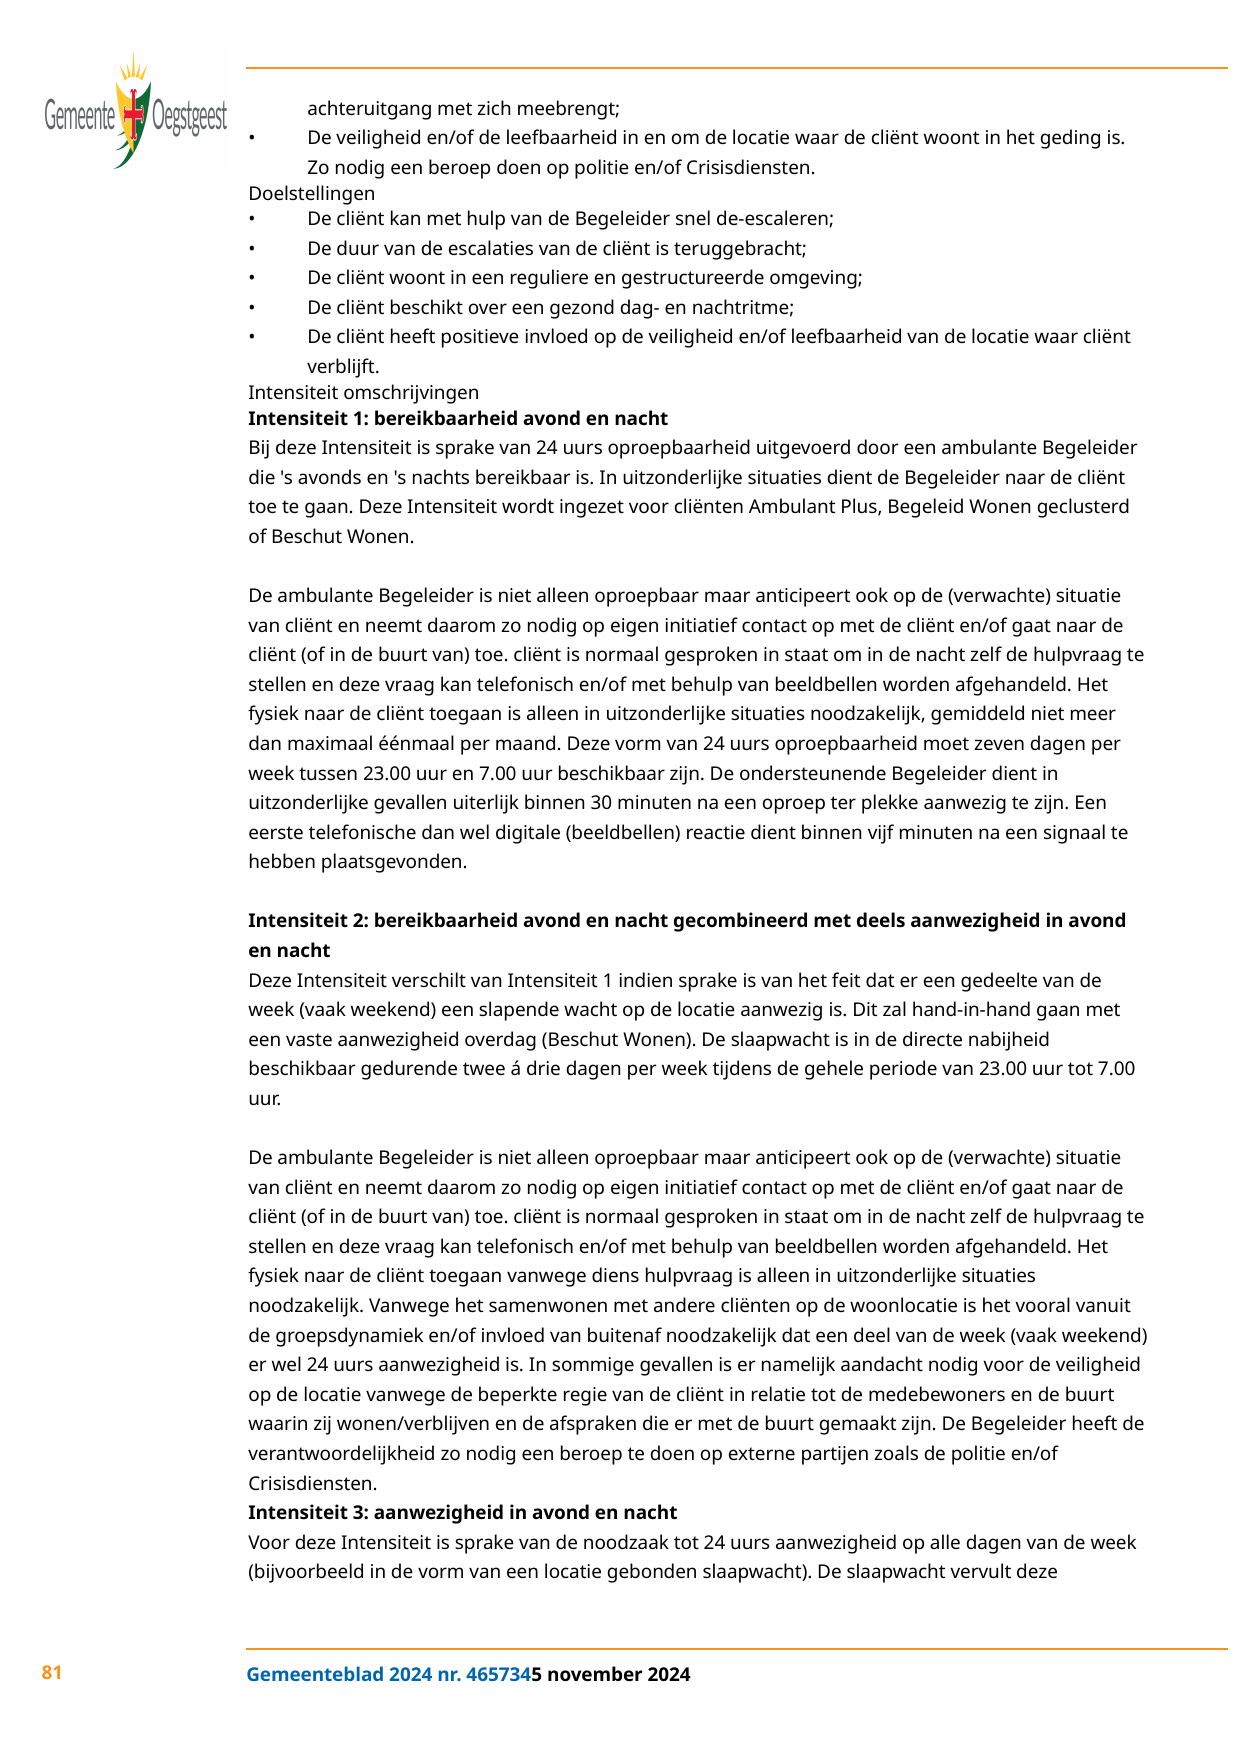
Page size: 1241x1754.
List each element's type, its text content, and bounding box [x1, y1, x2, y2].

table_cell De cliënt kan met hulp van de Begeleider snel de-escaleren; De duur van de escalaties van de cliënt is teruggebracht; De cliënt woont in een reguliere en gestructureerde omgeving; De cliënt beschikt over een gezond dag- en nachtritme; De cliënt heeft positieve invloed op de veiligheid en/of leefbaarheid van de locatie waar cliënt verblijft. [248, 205, 1152, 379]
table_cell Intensiteit omschrijvingen [248, 379, 1152, 405]
table_cell Doelstellingen [248, 180, 1152, 205]
picture [41, 47, 231, 172]
table_cell achteruitgang met zich meebrengt; De veiligheid en/of de leefbaarheid in en om de locatie waar de cliënt woont in het geding is. Zo nodig een beroep doen op politie en/of Crisisdiensten. [248, 95, 1152, 180]
table_cell Intensiteit 1: bereikbaarheid avond en nacht Bij deze Intensiteit is sprake van 24 uurs oproepbaarheid uitgevoerd door een ambulante Begeleider die 's avonds en 's nachts bereikbaar is. In uitzonderlijke situaties dient de Begeleider naar de cliënt toe te gaan. Deze Intensiteit wordt ingezet voor cliënten Ambulant Plus, Begeleid Wonen geclusterd of Beschut Wonen. De ambulante Begeleider is niet alleen oproepbaar maar anticipeert ook op de (verwachte) situatie van cliënt en neemt daarom zo nodig op eigen initiatief contact op met de cliënt en/of gaat naar de cliënt (of in de buurt van) toe. cliënt is normaal gesproken in staat om in de nacht zelf de hulpvraag te stellen en deze vraag kan telefonisch en/of met behulp van beeldbellen worden afgehandeld. Het fysiek naar de cliënt toegaan is alleen in uitzonderlijke situaties noodzakelijk, gemiddeld niet meer dan maximaal éénmaal per maand. Deze vorm van 24 uurs oproepbaarheid moet zeven dagen per week tussen 23.00 uur en 7.00 uur beschikbaar zijn. De ondersteunende Begeleider dient in uitzonderlijke gevallen uiterlijk binnen 30 minuten na een oproep ter plekke aanwezig te zijn. Een eerste telefonische dan wel digitale (beeldbellen) reactie dient binnen vijf minuten na een signaal te hebben plaatsgevonden. Intensiteit 2: bereikbaarheid avond en nacht gecombineerd met deels aanwezigheid in avond en nacht Deze Intensiteit verschilt van Intensiteit 1 indien sprake is van het feit dat er een gedeelte van de week (vaak weekend) een slapende wacht op de locatie aanwezig is. Dit zal hand-in-hand gaan met een vaste aanwezigheid overdag (Beschut Wonen). De slaapwacht is in de directe nabijheid beschikbaar gedurende twee á drie dagen per week tijdens de gehele periode van 23.00 uur tot 7.00 uur. De ambulante Begeleider is niet alleen oproepbaar maar anticipeert ook op de (verwachte) situatie van cliënt en neemt daarom zo nodig op eigen initiatief contact op met de cliënt en/of gaat naar de cliënt (of in de buurt van) toe. cliënt is normaal gesproken in staat om in de nacht zelf de hulpvraag te stellen en deze vraag kan telefonisch en/of met behulp van beeldbellen worden afgehandeld. Het fysiek naar de cliënt toegaan vanwege diens hulpvraag is alleen in uitzonderlijke situaties noodzakelijk. Vanwege het samenwonen met andere cliënten op de woonlocatie is het vooral vanuit de groepsdynamiek en/of invloed van buitenaf noodzakelijk dat een deel van de week (vaak weekend) er wel 24 uurs aanwezigheid is. In sommige gevallen is er namelijk aandacht nodig voor de veiligheid op de locatie vanwege de beperkte regie van de cliënt in relatie tot de medebewoners en de buurt waarin zij wonen/verblijven en de afspraken die er met de buurt gemaakt zijn. De Begeleider heeft de verantwoordelijkheid zo nodig een beroep te doen op externe partijen zoals de politie en/of Crisisdiensten. Intensiteit 3: aanwezigheid in avond en nacht Voor deze Intensiteit is sprake van de noodzaak tot 24 uurs aanwezigheid op alle dagen van de week (bijvoorbeeld in de vorm van een locatie gebonden slaapwacht). De slaapwacht vervult deze [248, 405, 1152, 1584]
